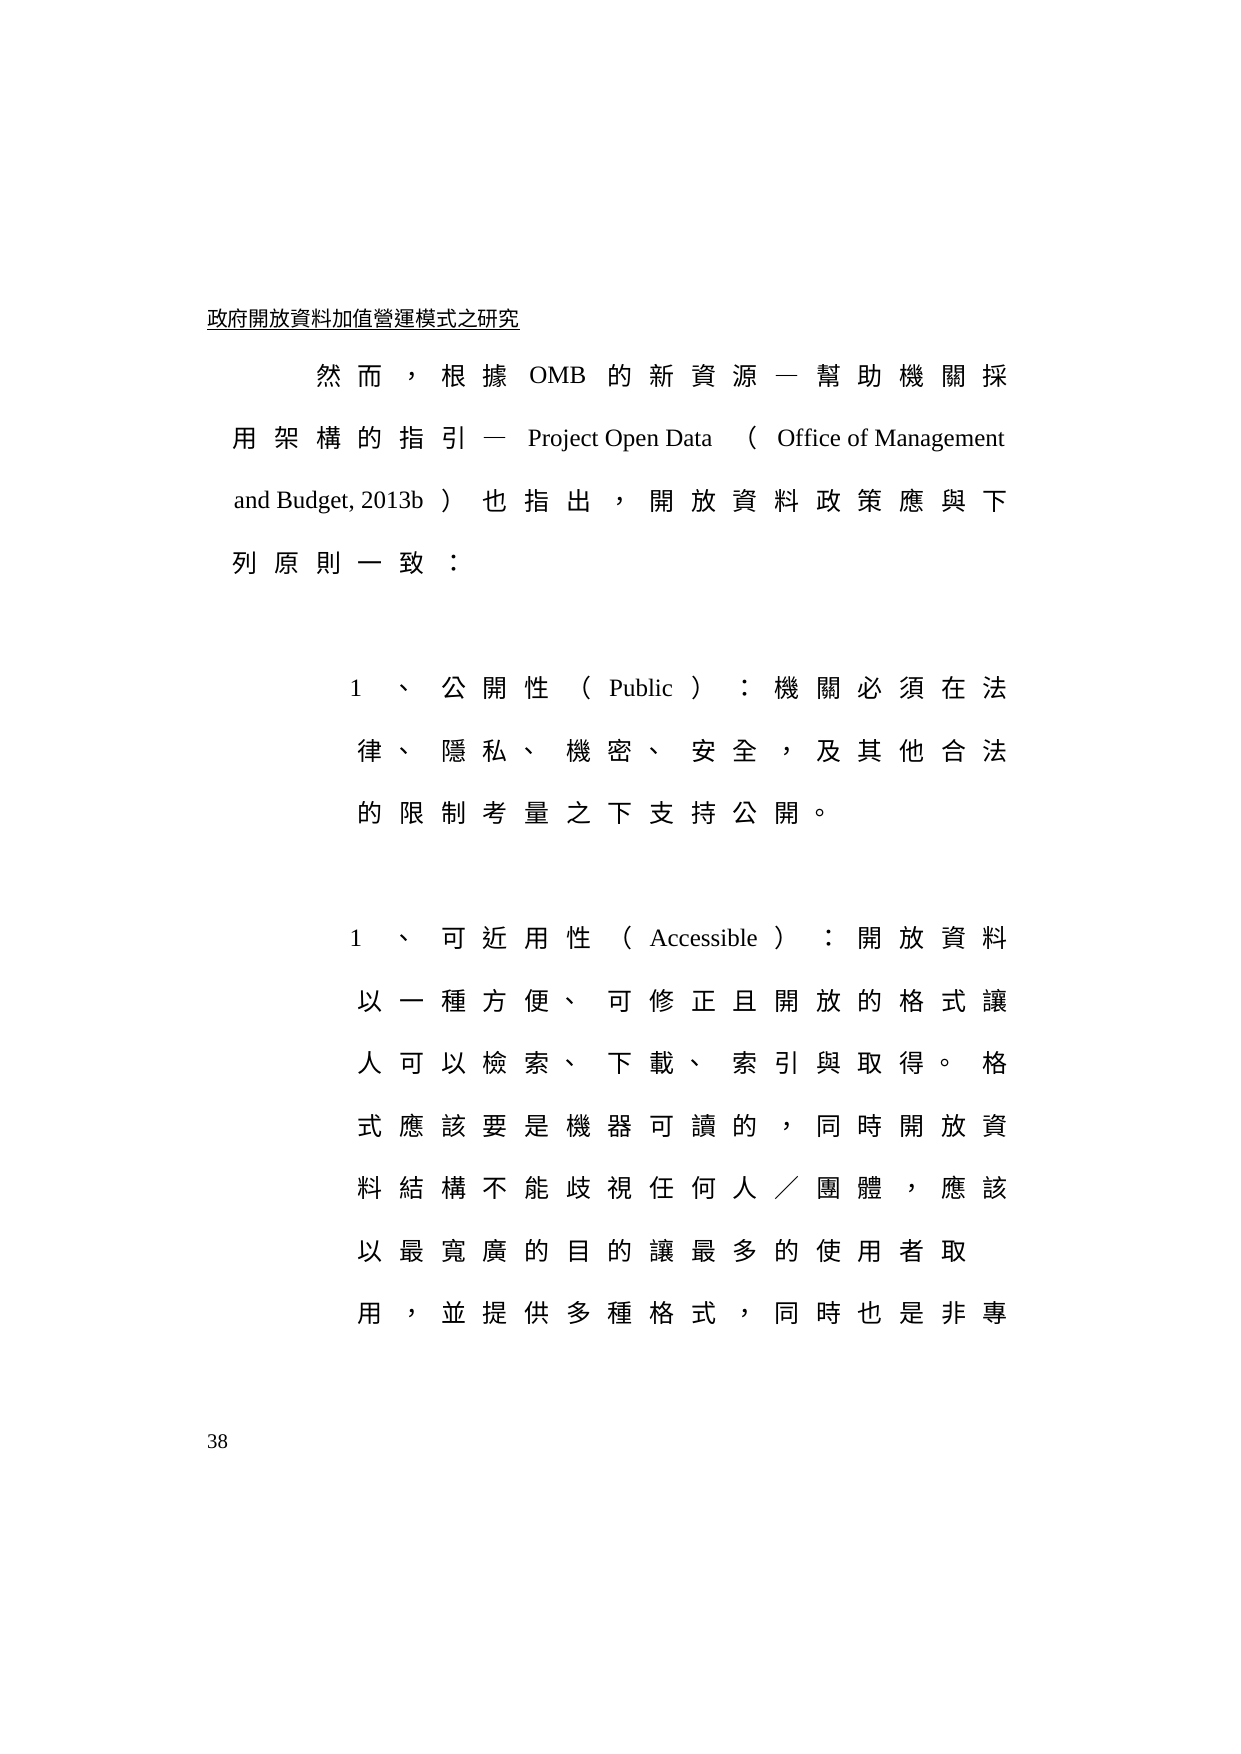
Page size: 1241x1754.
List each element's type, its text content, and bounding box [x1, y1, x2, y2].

list 可近用性（Accessible）：開放資料以一種方便、可修正且開放的格式讓人可以檢索、下載、索引與取得。格式應該要是機器可讀的，同時開放資料結構不能歧視任何人／團體，應該以最寬廣的目的讓最多的使用者取用，並提供多種格式，同時也是非專 [274, 895, 1016, 1333]
list 公開性（Public）：機關必須在法律、隱私、機密、安全，及其他合法的限制考量之下支持公開。 [274, 645, 1016, 833]
text 然而，根據OMB的新資源—幫助機關採用架構的指引—Project Open Data（Office of Management and Budget, 2013b）也指出，開放資料政策應與下列原則一致： [224, 333, 1016, 583]
